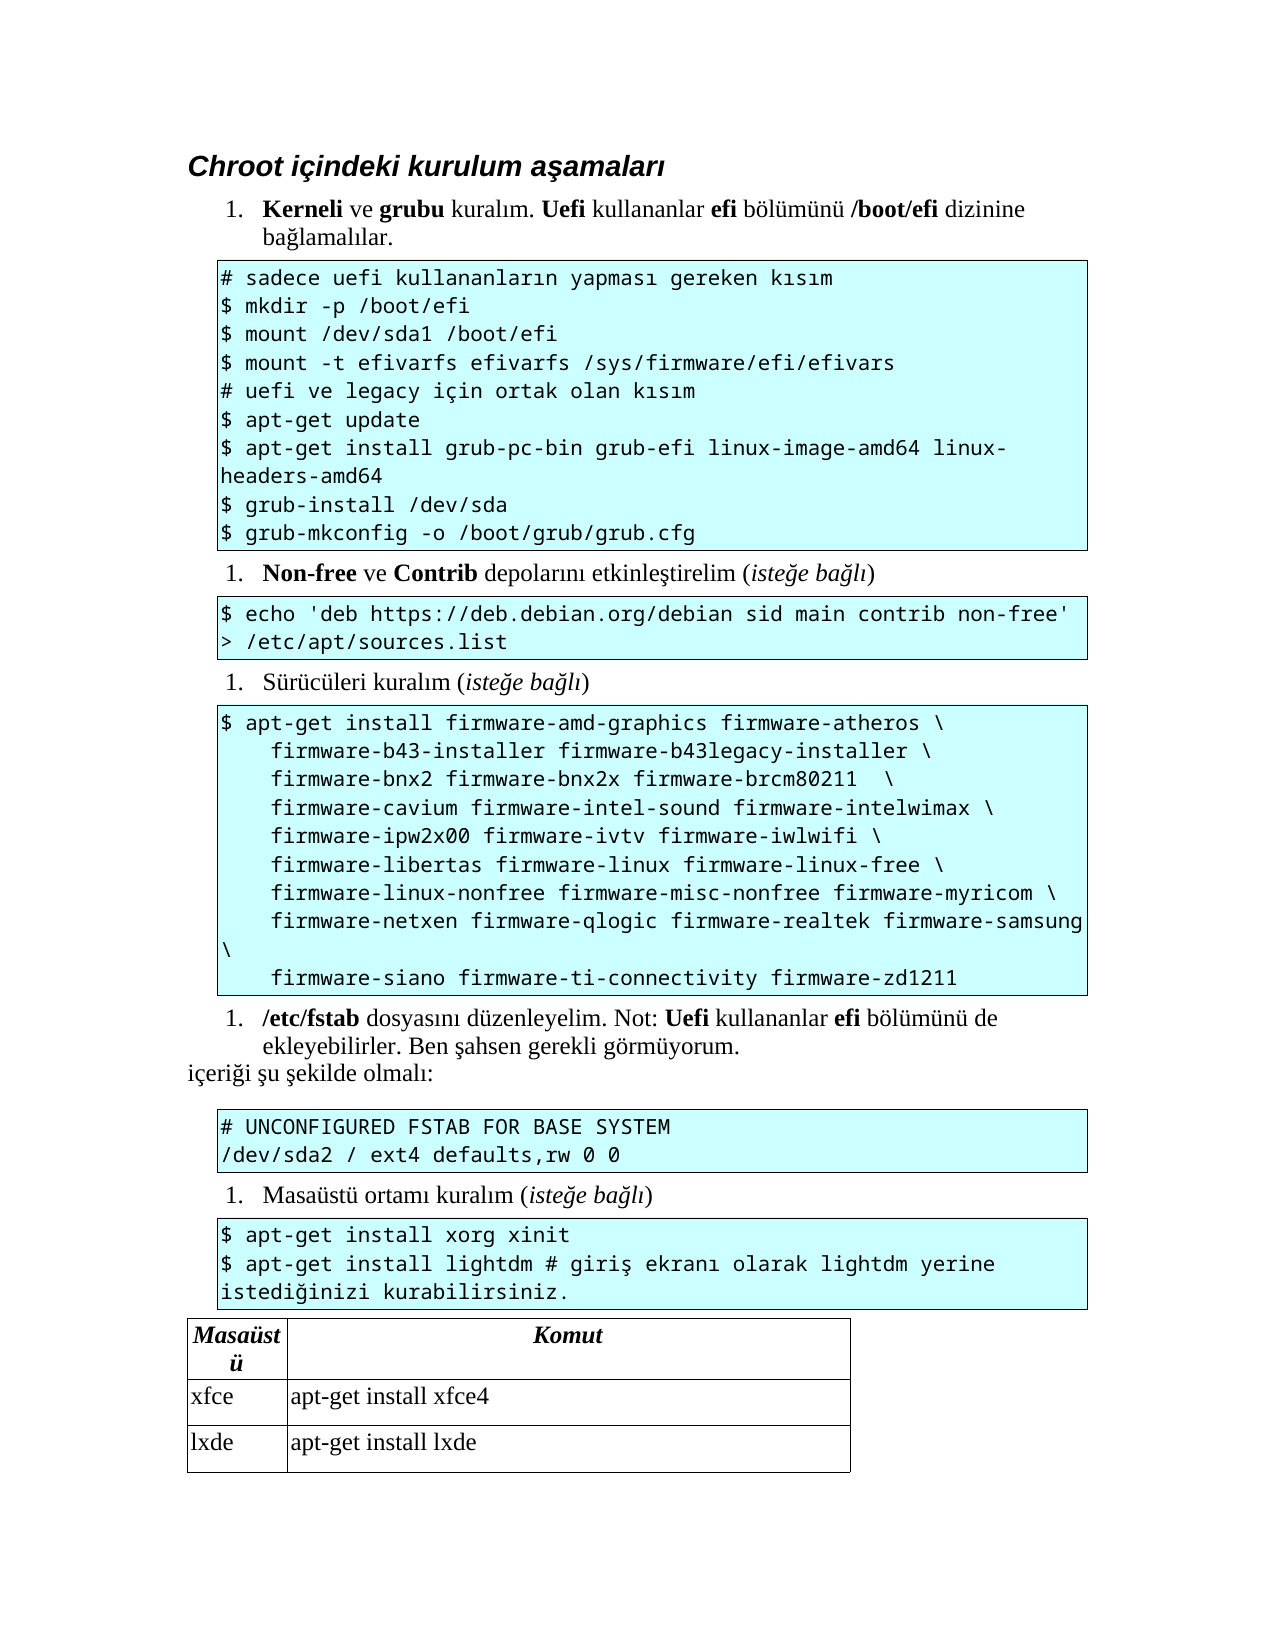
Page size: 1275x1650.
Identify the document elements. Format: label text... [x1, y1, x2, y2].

list Kerneli ve grubu kuralım. Uefi kullananlar efi bölümünü /boot/efi dizinine bağlamalılar. [225, 195, 1087, 251]
list Non-free ve Contrib depolarını etkinleştirelim (isteğe bağlı) [225, 559, 1087, 587]
subtitle Chroot içindeki kurulum aşamaları [187, 150, 1087, 183]
table_cell lxde [188, 1426, 287, 1472]
text # sadece uefi kullananların yapması gereken kısım $ mkdir -p /boot/efi $ mount /dev/sda1 /boot/efi $ mount -t efivarfs efivarfs /sys/firmware/efi/efivars # uefi ve legacy için ortak olan kısım $ apt-get update $ apt-get install grub-pc-bin grub-efi linux-image-amd64 linux-headers-amd64 $ grub-install /dev/sda $ grub-mkconfig -o /boot/grub/grub.cfg [218, 261, 1087, 550]
list Masaüstü ortamı kuralım (isteğe bağlı) [225, 1181, 1087, 1208]
list Sürücüleri kuralım (isteğe bağlı) [225, 668, 1087, 696]
text içeriği şu şekilde olmalı: [187, 1059, 1087, 1087]
text $ apt-get install xorg xinit $ apt-get install lightdm # giriş ekranı olarak lightdm yerine istediğinizi kurabilirsiniz. [218, 1219, 1087, 1309]
table_header Masaüstü [188, 1319, 287, 1379]
text # UNCONFIGURED FSTAB FOR BASE SYSTEM /dev/sda2 / ext4 defaults,rw 0 0 [218, 1110, 1087, 1172]
table_header Komut [288, 1319, 850, 1379]
table_cell apt-get install xfce4 [288, 1380, 850, 1425]
text $ echo 'deb https://deb.debian.org/debian sid main contrib non-free' > /etc/apt/sources.list [218, 597, 1087, 659]
list /etc/fstab dosyasını düzenleyelim. Not: Uefi kullananlar efi bölümünü de ekleyebilirler. Ben şahsen gerekli görmüyorum. [225, 1004, 1087, 1059]
table_cell xfce [188, 1380, 287, 1425]
table_cell apt-get install lxde [288, 1426, 850, 1472]
text $ apt-get install firmware-amd-graphics firmware-atheros \ firmware-b43-installer firmware-b43legacy-installer \ firmware-bnx2 firmware-bnx2x firmware-brcm80211 \ firmware-cavium firmware-intel-sound firmware-intelwimax \ firmware-ipw2x00 firmware-ivtv firmware-iwlwifi \ firmware-libertas firmware-linux firmware-linux-free \ firmware-linux-nonfree firmware-misc-nonfree firmware-myricom \ firmware-netxen firmware-qlogic firmware-realtek firmware-samsung \ firmware-siano firmware-ti-connectivity firmware-zd1211 [218, 706, 1087, 995]
